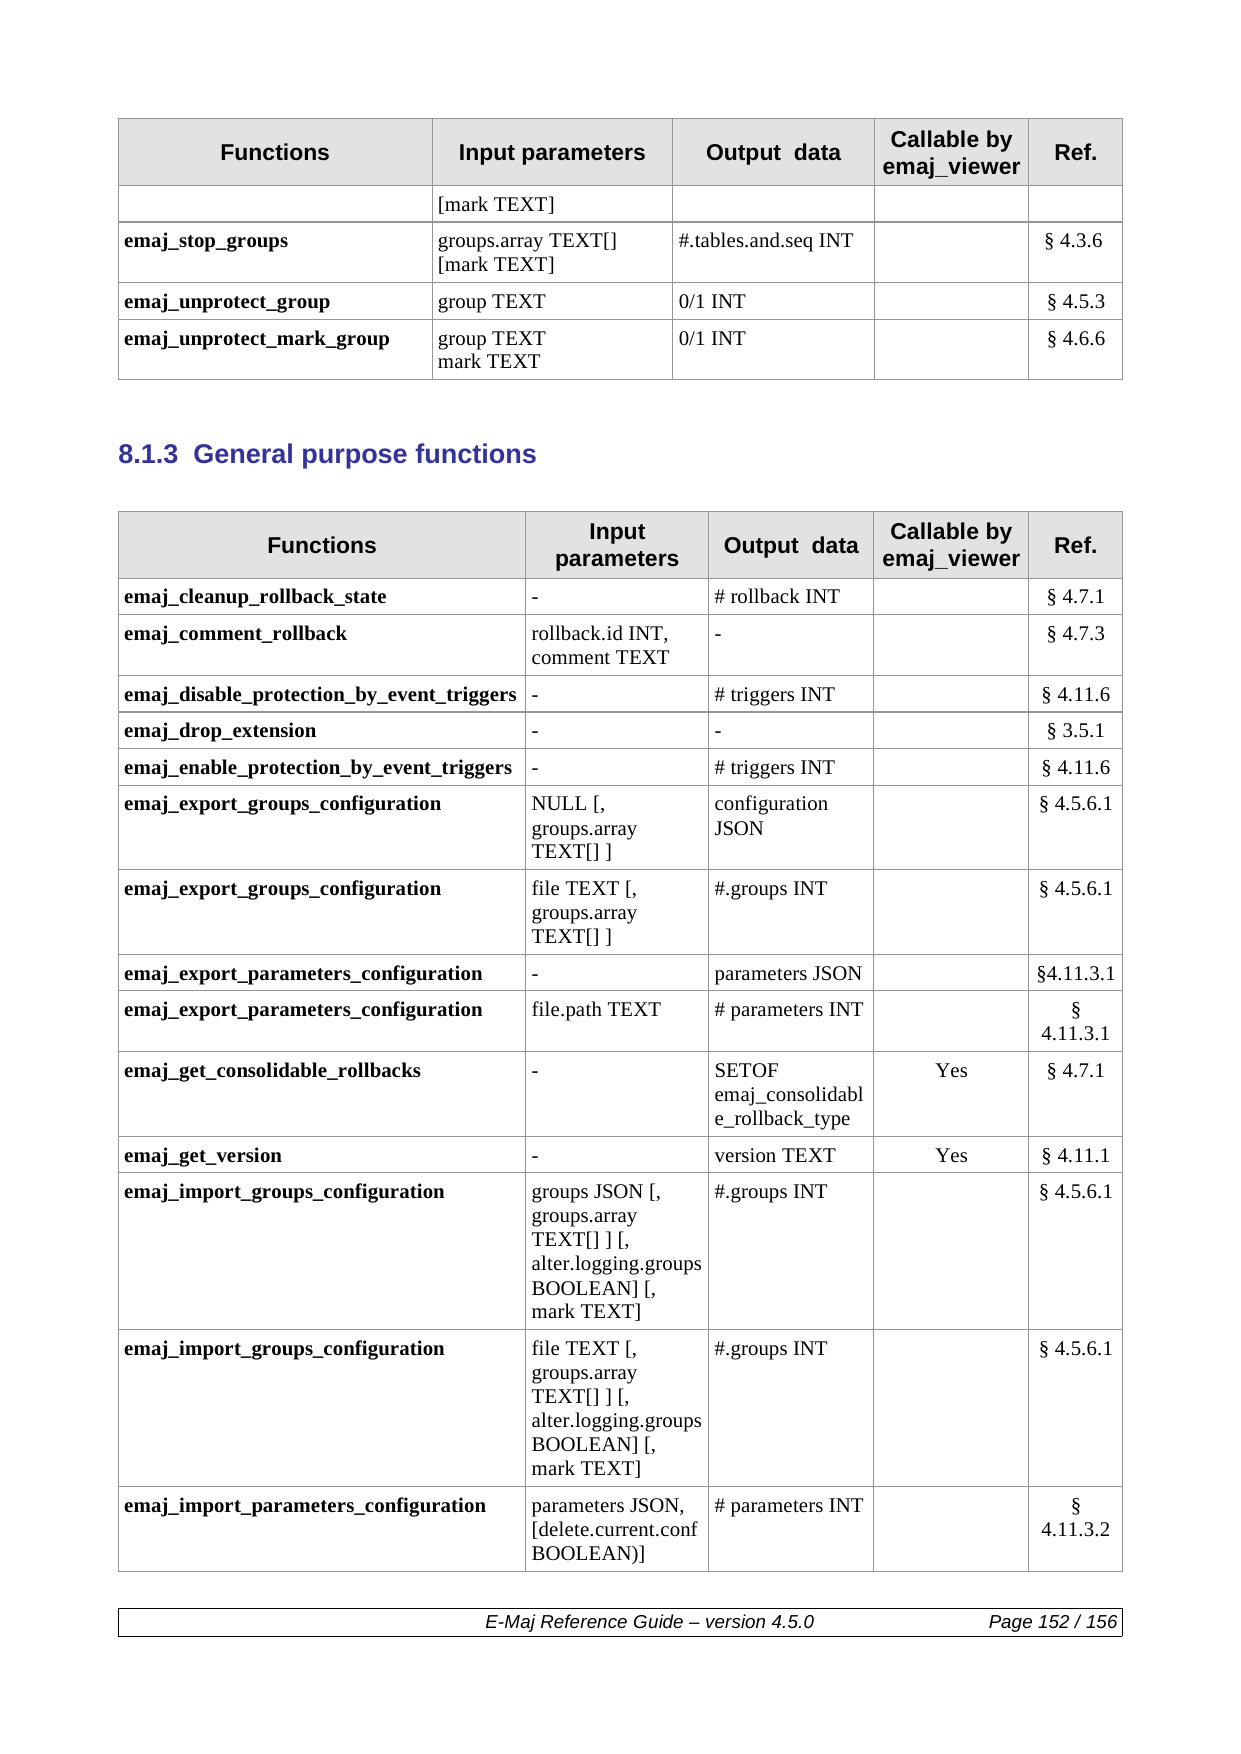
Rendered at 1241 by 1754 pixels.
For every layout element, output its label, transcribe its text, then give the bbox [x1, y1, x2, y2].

table_cell [874, 1487, 1028, 1571]
table_cell [874, 579, 1028, 614]
table_cell § 4.5.6.1 [1029, 786, 1122, 869]
table_cell version TEXT [709, 1137, 873, 1172]
table_header Output data [673, 119, 874, 185]
table_cell groups.array TEXT[] [mark TEXT] [433, 223, 672, 282]
table_cell Yes [874, 1137, 1028, 1172]
table_cell parameters JSON, [delete.current.conf BOOLEAN)] [526, 1487, 708, 1571]
table_cell emaj_cleanup_rollback_state [119, 579, 525, 614]
table_cell - [526, 676, 708, 711]
table_cell [875, 186, 1028, 221]
table_cell # triggers INT [709, 749, 873, 784]
table_cell - [526, 1052, 708, 1136]
table_cell groups JSON [, groups.array TEXT[] ] [, alter.logging.groups BOOLEAN] [, mark TEXT] [526, 1173, 708, 1329]
table_cell emaj_export_groups_configuration [119, 870, 525, 954]
table_cell group TEXT [433, 283, 672, 318]
table_cell [874, 1173, 1028, 1329]
table_cell § 4.11.6 [1029, 676, 1122, 711]
table_cell emaj_import_parameters_configuration [119, 1487, 525, 1571]
table_cell [119, 186, 432, 221]
table_cell SETOF emaj_consolidable_rollback_type [709, 1052, 873, 1136]
table_cell emaj_stop_groups [119, 223, 432, 282]
table_cell § 3.5.1 [1029, 713, 1122, 748]
table_cell [874, 870, 1028, 954]
table_cell § 4.7.1 [1029, 1052, 1122, 1136]
table_cell file.path TEXT [526, 991, 708, 1051]
table_cell § 4.11.3.1 [1029, 991, 1122, 1051]
table_cell §4.11.3.1 [1029, 955, 1122, 990]
table_cell parameters JSON [709, 955, 873, 990]
table_cell emaj_import_groups_configuration [119, 1330, 525, 1486]
table_cell emaj_get_consolidable_rollbacks [119, 1052, 525, 1136]
table_header Callable by emaj_viewer [874, 512, 1028, 578]
table_cell emaj_export_groups_configuration [119, 786, 525, 869]
table_header Callable by emaj_viewer [875, 119, 1028, 185]
table_cell #.groups INT [709, 1330, 873, 1486]
table_cell # parameters INT [709, 1487, 873, 1571]
table_cell group TEXT mark TEXT [433, 320, 672, 379]
table_cell rollback.id INT, comment TEXT [526, 615, 708, 675]
table_header Functions [119, 512, 525, 578]
table_cell [875, 320, 1028, 379]
table_cell #.groups INT [709, 870, 873, 954]
table_cell file TEXT [, groups.array TEXT[] ] [, alter.logging.groups BOOLEAN] [, mark TEXT] [526, 1330, 708, 1486]
table_cell § 4.7.1 [1029, 579, 1122, 614]
table_cell [874, 1330, 1028, 1486]
table_cell configuration JSON [709, 786, 873, 869]
table_cell § 4.5.3 [1029, 283, 1122, 318]
table_cell [875, 223, 1028, 282]
table_cell file TEXT [, groups.array TEXT[] ] [526, 870, 708, 954]
table_cell [874, 786, 1028, 869]
table_cell [673, 186, 874, 221]
table_cell - [709, 615, 873, 675]
table_header Ref. [1029, 512, 1122, 578]
table_cell emaj_get_version [119, 1137, 525, 1172]
table_cell NULL [, groups.array TEXT[] ] [526, 786, 708, 869]
table_cell emaj_export_parameters_configuration [119, 955, 525, 990]
table_cell § 4.5.6.1 [1029, 1173, 1122, 1329]
table_cell § 4.5.6.1 [1029, 1330, 1122, 1486]
table_cell [874, 749, 1028, 784]
table_cell [mark TEXT] [433, 186, 672, 221]
table_cell [874, 615, 1028, 675]
table_cell - [526, 579, 708, 614]
table_cell - [526, 955, 708, 990]
table_cell § 4.3.6 [1029, 223, 1122, 282]
table_cell - [526, 749, 708, 784]
table_cell § 4.11.1 [1029, 1137, 1122, 1172]
table_cell - [526, 1137, 708, 1172]
table_cell § 4.11.6 [1029, 749, 1122, 784]
table_cell § 4.7.3 [1029, 615, 1122, 675]
table_cell # triggers INT [709, 676, 873, 711]
table_header Input parameters [526, 512, 708, 578]
table_cell #.groups INT [709, 1173, 873, 1329]
table_cell ‍emaj_drop_extension [119, 713, 525, 748]
table_cell § 4.6.6 [1029, 320, 1122, 379]
table_cell # rollback INT [709, 579, 873, 614]
table_cell emaj_comment_rollback [119, 615, 525, 675]
table_cell # parameters INT [709, 991, 873, 1051]
table_cell [875, 283, 1028, 318]
table_cell - [709, 713, 873, 748]
table_header Functions [119, 119, 432, 185]
table_cell § 4.5.6.1 [1029, 870, 1122, 954]
table_cell - [526, 713, 708, 748]
table_cell 0/1 INT [673, 320, 874, 379]
table_cell emaj_unprotect_group [119, 283, 432, 318]
table_cell [874, 713, 1028, 748]
table_cell emaj_enable_protection_by_event_triggers [119, 749, 525, 784]
table_cell #.tables.and.seq INT [673, 223, 874, 282]
table_header Ref. [1029, 119, 1122, 185]
table_cell emaj_import_groups_configuration [119, 1173, 525, 1329]
table_cell emaj_disable_protection_by_event_triggers [119, 676, 525, 711]
table_cell emaj_unprotect_mark_group [119, 320, 432, 379]
table_cell [874, 955, 1028, 990]
table_header Input parameters [433, 119, 672, 185]
table_cell Yes [874, 1052, 1028, 1136]
table_cell § 4.11.3.2 [1029, 1487, 1122, 1571]
table_header Output data [709, 512, 873, 578]
table_cell 0/1 INT [673, 283, 874, 318]
table_cell [1029, 186, 1122, 221]
subtitle General purpose functions [118, 438, 1122, 469]
table_cell [874, 676, 1028, 711]
table_cell [874, 991, 1028, 1051]
table_cell emaj_export_parameters_configuration [119, 991, 525, 1051]
